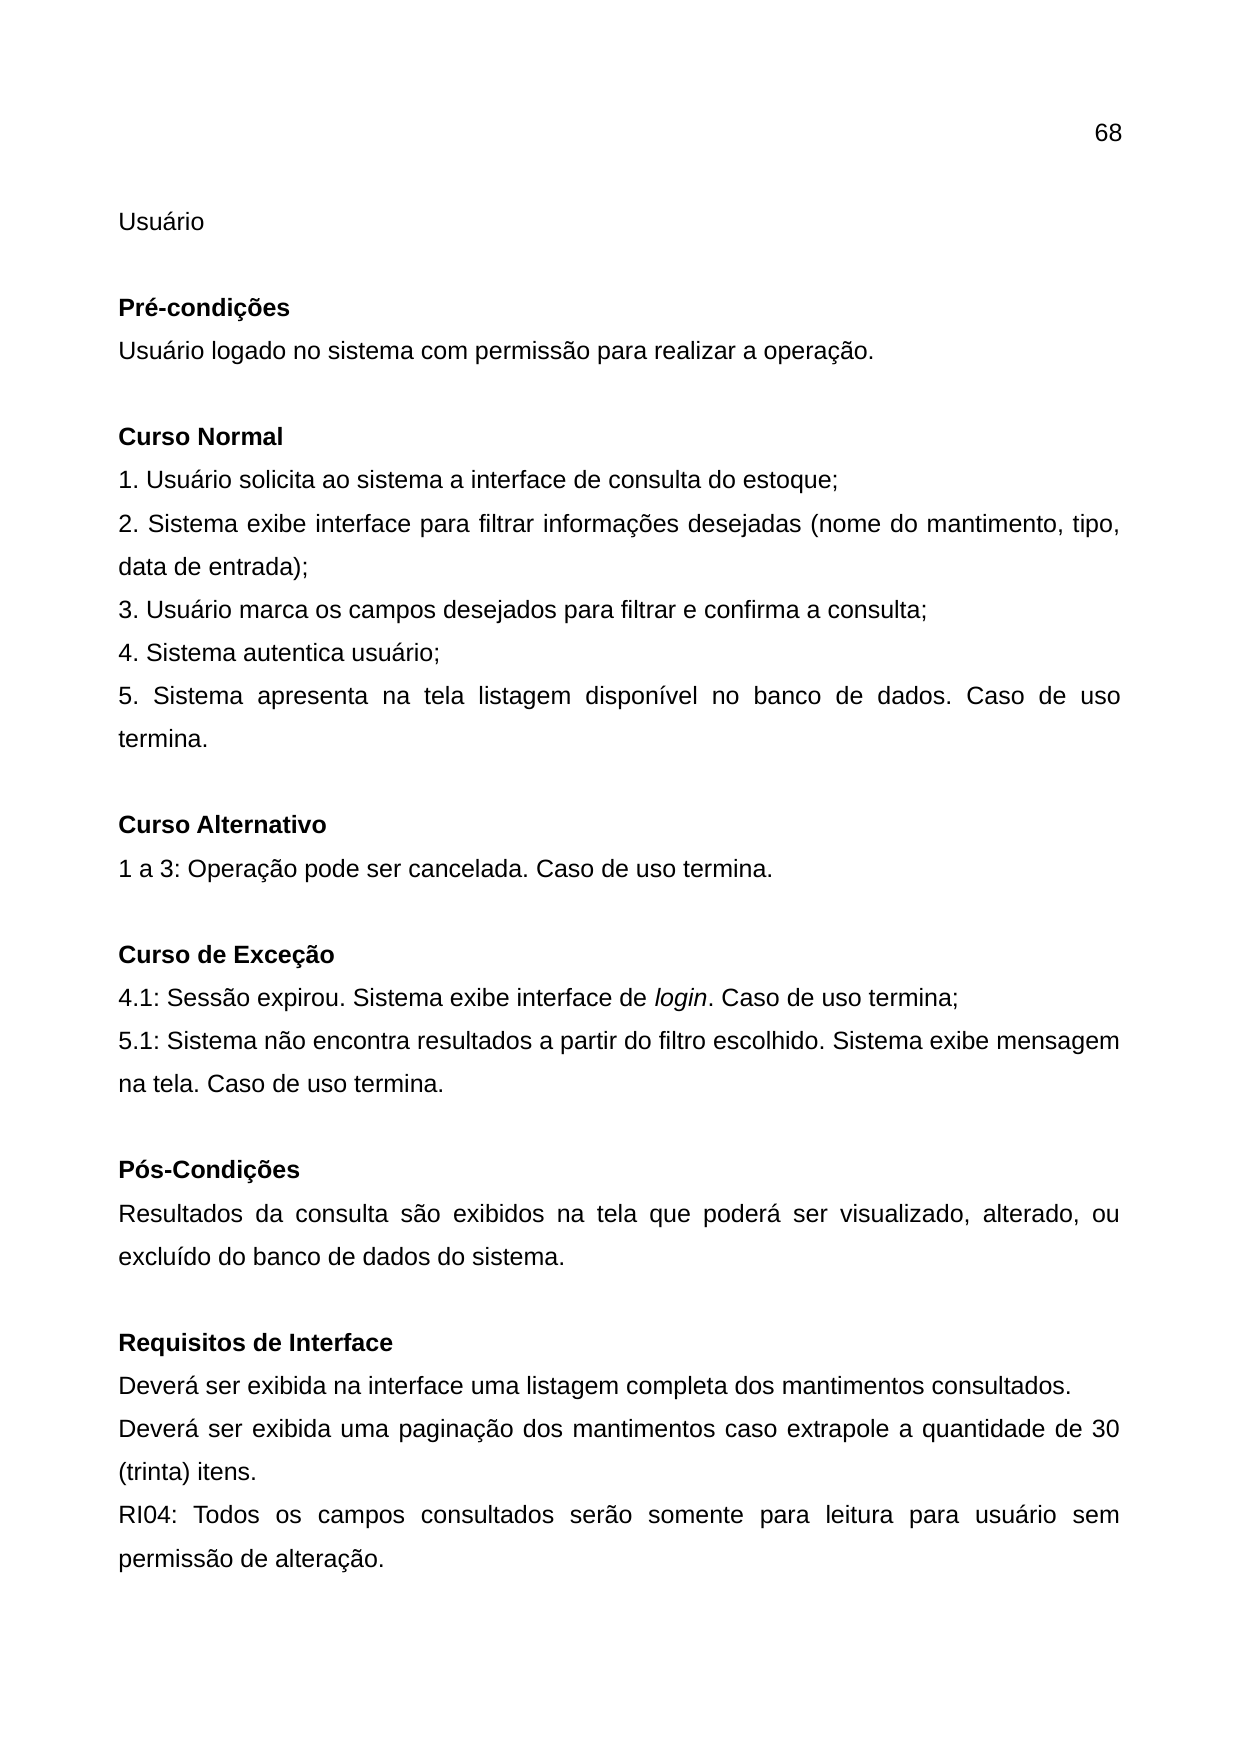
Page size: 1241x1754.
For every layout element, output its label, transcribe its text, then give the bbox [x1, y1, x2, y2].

text 2. Sistema exibe interface para filtrar informações desejadas (nome do mantimento, tipo, data de entrada); [118, 508, 1122, 580]
text Curso de Exceção [118, 940, 1122, 968]
text Requisitos de Interface [118, 1328, 1122, 1357]
text Pré-condições [118, 293, 1122, 322]
text Curso Normal [118, 422, 1122, 451]
text 1 a 3: Operação pode ser cancelada. Caso de uso termina. [118, 853, 1122, 882]
text 5.1: Sistema não encontra resultados a partir do filtro escolhido. Sistema exibe mensagem na tela. Caso de uso termina. [118, 1026, 1122, 1098]
text 4. Sistema autentica usuário; [118, 638, 1122, 667]
text 5. Sistema apresenta na tela listagem disponível no banco de dados. Caso de uso termina. [118, 681, 1122, 753]
text Deverá ser exibida na interface uma listagem completa dos mantimentos consultados. [118, 1371, 1122, 1400]
text Curso Alternativo [118, 810, 1122, 839]
text 4.1: Sessão expirou. Sistema exibe interface de login. Caso de uso termina; [118, 983, 1122, 1012]
text RI04: Todos os campos consultados serão somente para leitura para usuário sem permissão de alteração. [118, 1500, 1122, 1572]
text 1. Usuário solicita ao sistema a interface de consulta do estoque; [118, 465, 1122, 494]
text Deverá ser exibida uma paginação dos mantimentos caso extrapole a quantidade de 30 (trinta) itens. [118, 1414, 1122, 1486]
text Resultados da consulta são exibidos na tela que poderá ser visualizado, alterado, ou excluído do banco de dados do sistema. [118, 1198, 1122, 1270]
text Usuário [118, 207, 1122, 235]
text Pós-Condições [118, 1155, 1122, 1184]
text 3. Usuário marca os campos desejados para filtrar e confirma a consulta; [118, 595, 1122, 623]
text Usuário logado no sistema com permissão para realizar a operação. [118, 336, 1122, 365]
